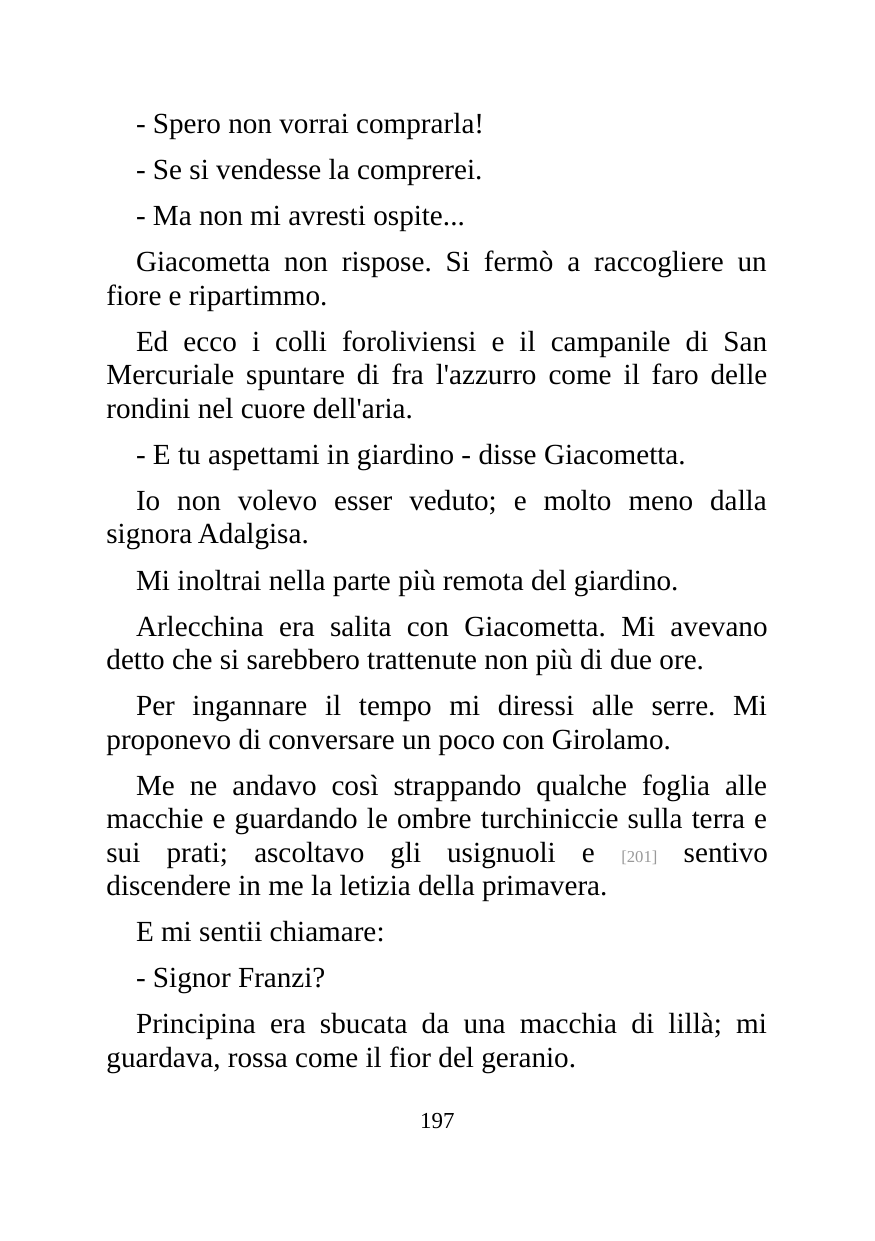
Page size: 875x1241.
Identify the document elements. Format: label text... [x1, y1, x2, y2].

text Me ne andavo così strappando qualche foglia alle macchie e guardando le ombre turchiniccie sulla terra e sui prati; ascoltavo gli usignuoli e [201] sentivo discendere in me la letizia della primavera. [106, 768, 768, 902]
text - Signor Franzi? [106, 961, 768, 994]
text - Spero non vorrai comprarla! [106, 106, 768, 140]
text - Ma non mi avresti ospite... [106, 198, 768, 232]
text Per ingannare il tempo mi diressi alle serre. Mi proponevo di conversare un poco con Girolamo. [106, 688, 768, 755]
text Giacometta non rispose. Si fermò a raccogliere un fiore e ripartimmo. [106, 244, 768, 311]
text E mi sentii chiamare: [106, 914, 768, 948]
text - Se si vendesse la comprerei. [106, 152, 768, 186]
text Mi inoltrai nella parte più remota del giardino. [106, 563, 768, 596]
text - E tu aspettami in giardino - disse Giacometta. [106, 437, 768, 471]
text Io non volevo esser veduto; e molto meno dalla signora Adalgisa. [106, 483, 768, 550]
text Arlecchina era salita con Giacometta. Mi avevano detto che si sarebbero trattenute non più di due ore. [106, 609, 768, 676]
text Principina era sbucata da una macchia di lillà; mi guardava, rossa come il fior del geranio. [106, 1007, 768, 1074]
text Ed ecco i colli foroliviensi e il campanile di San Mercuriale spuntare di fra l'azzurro come il faro delle rondini nel cuore dell'aria. [106, 324, 768, 424]
